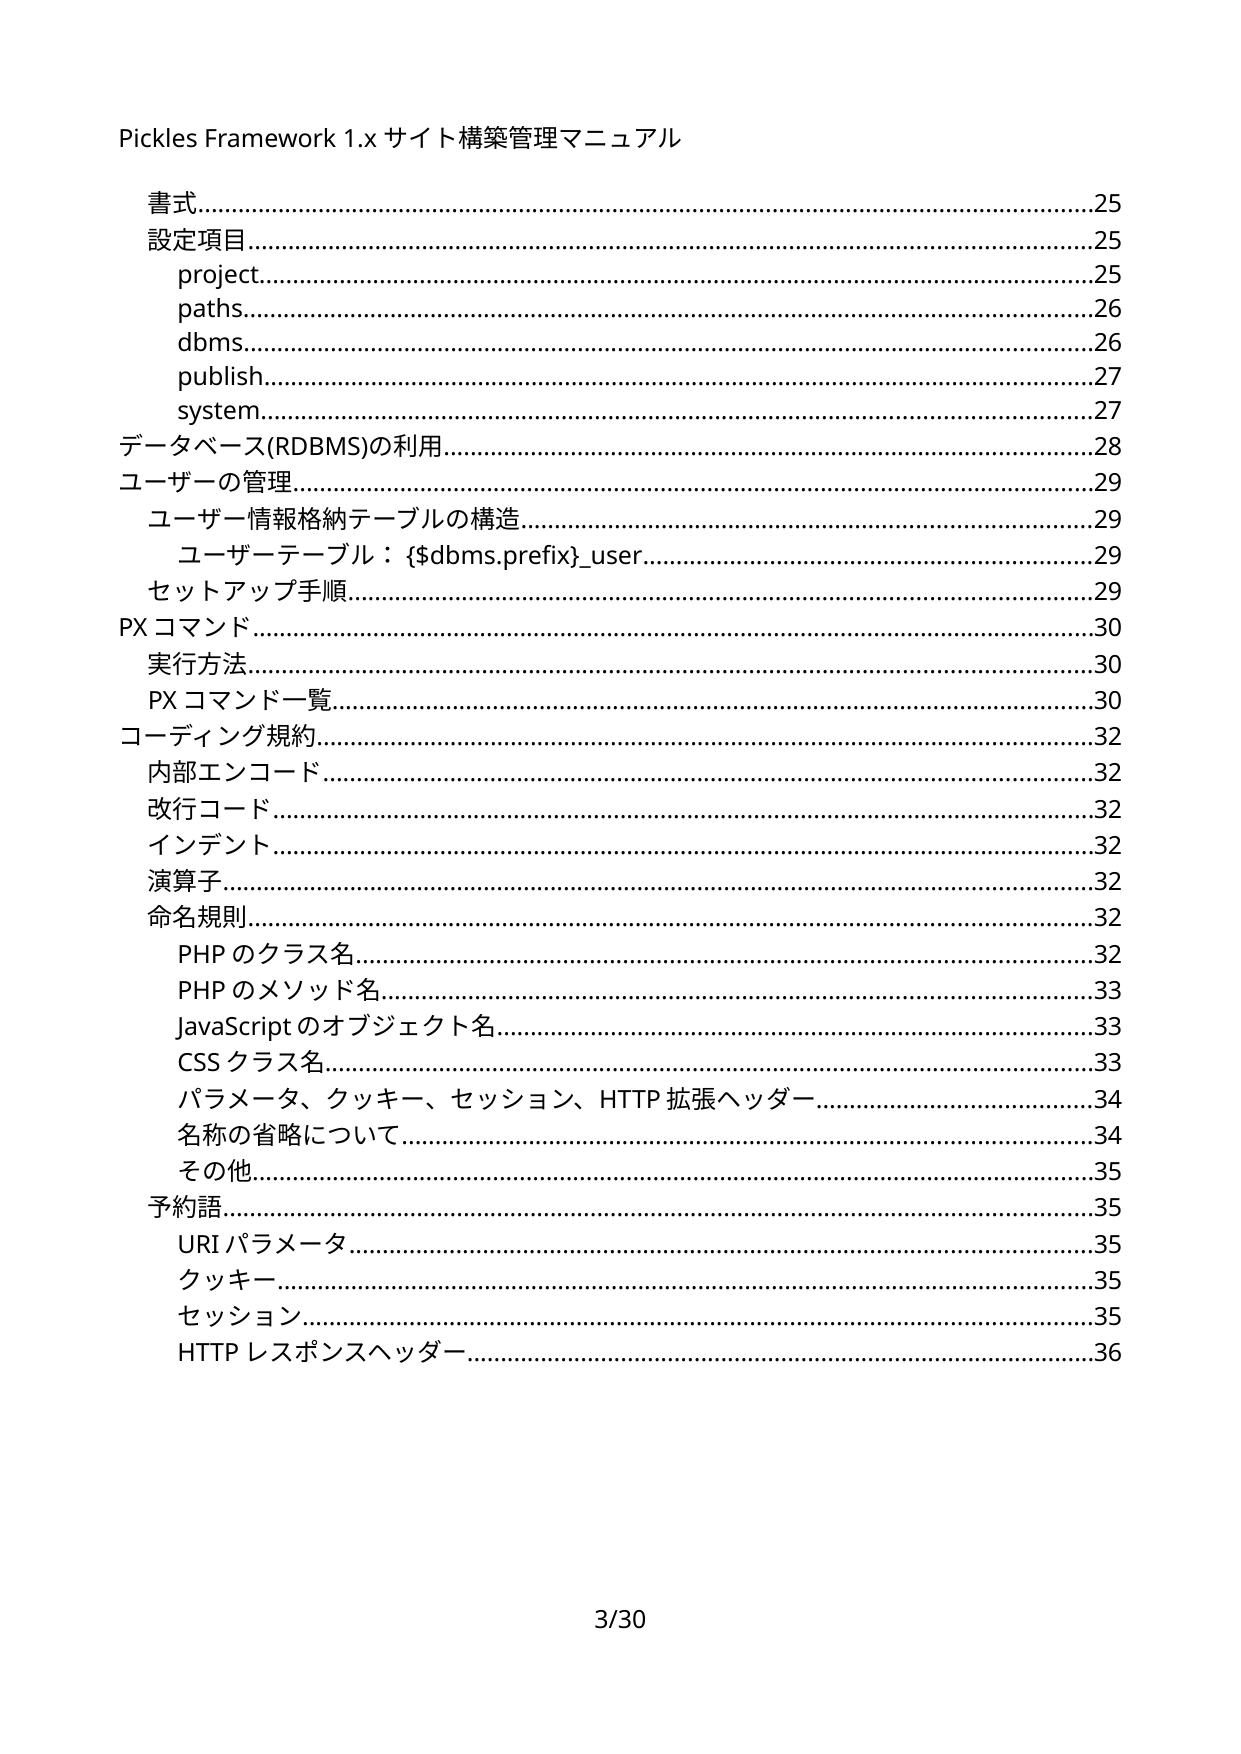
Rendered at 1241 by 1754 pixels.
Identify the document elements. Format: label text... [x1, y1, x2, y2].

text 演算子 32 [148, 862, 1122, 898]
text 命名規則 32 [148, 898, 1122, 934]
text 書式 25 [148, 184, 1122, 220]
text system 27 [177, 393, 1122, 427]
text セットアップ手順 29 [148, 572, 1122, 608]
text publish 27 [177, 358, 1122, 393]
text 内部エンコード 32 [148, 753, 1122, 789]
text インデント 32 [148, 825, 1122, 862]
text paths 26 [177, 290, 1122, 324]
text ユーザーテーブル： {$dbms.prefix}_user 29 [177, 535, 1122, 572]
text 予約語 35 [148, 1188, 1122, 1224]
text 名称の省略について 34 [177, 1115, 1122, 1152]
text PHPのクラス名 32 [177, 934, 1122, 970]
text HTTPレスポンスヘッダー 36 [177, 1333, 1122, 1369]
text ユーザーの管理 29 [118, 463, 1122, 499]
text クッキー 35 [177, 1260, 1122, 1297]
text 改行コード 32 [148, 789, 1122, 825]
text セッション 35 [177, 1297, 1122, 1333]
text dbms 26 [177, 324, 1122, 358]
text 設定項目 25 [148, 220, 1122, 256]
text PXコマンド一覧 30 [148, 680, 1122, 717]
text JavaScriptのオブジェクト名 33 [177, 1007, 1122, 1043]
text データベース(RDBMS)の利用 28 [118, 427, 1122, 463]
text project 25 [177, 256, 1122, 290]
text その他 35 [177, 1152, 1122, 1188]
text ユーザー情報格納テーブルの構造 29 [148, 499, 1122, 535]
text PXコマンド 30 [118, 608, 1122, 644]
text 実行方法 30 [148, 644, 1122, 680]
text URIパラメータ 35 [177, 1224, 1122, 1260]
text コーディング規約 32 [118, 717, 1122, 753]
text PHPのメソッド名 33 [177, 970, 1122, 1007]
text CSSクラス名 33 [177, 1043, 1122, 1079]
text パラメータ、クッキー、セッション、HTTP拡張ヘッダー 34 [177, 1079, 1122, 1115]
